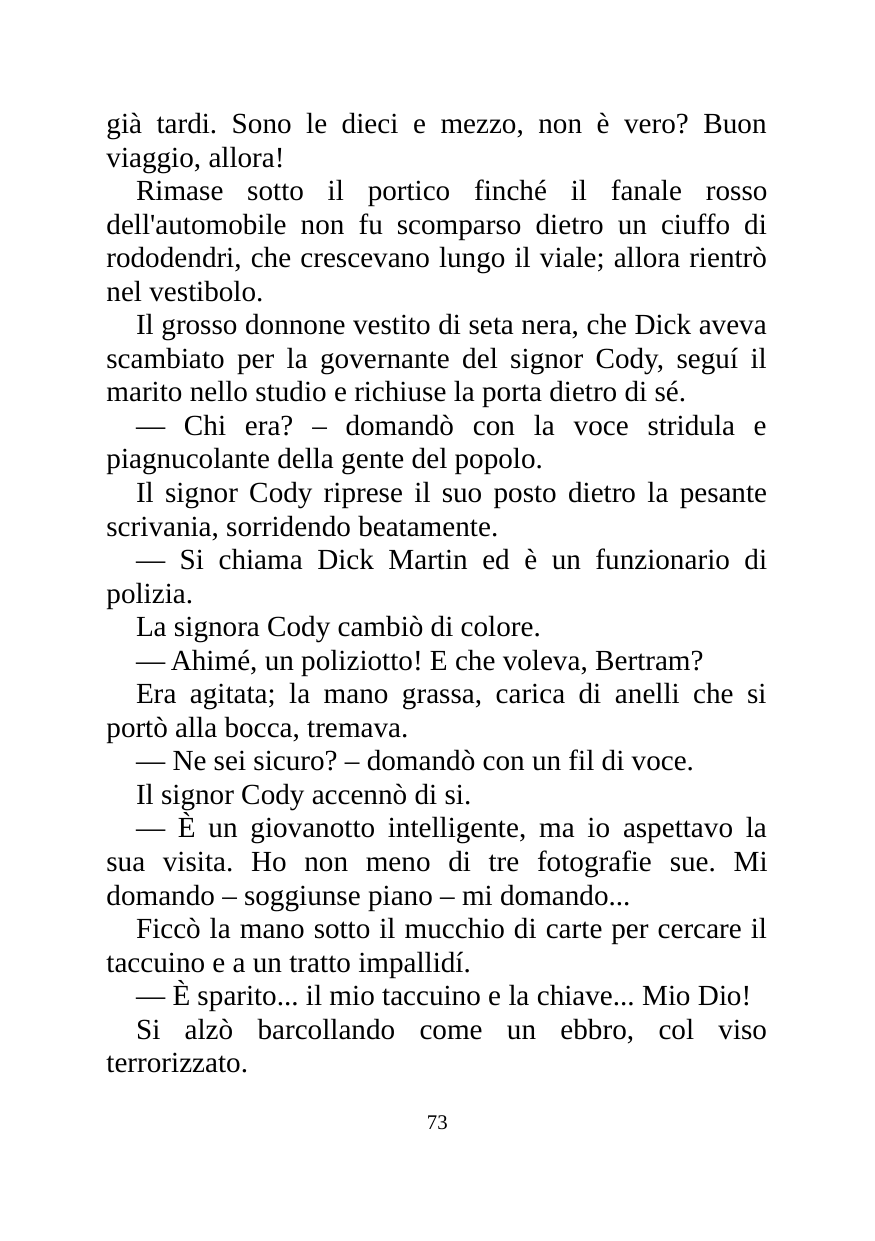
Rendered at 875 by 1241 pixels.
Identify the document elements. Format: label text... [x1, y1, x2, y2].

text Rimase sotto il portico finché il fanale rosso dell'automobile non fu scomparso dietro un ciuffo di rododendri, che crescevano lungo il viale; allora rientrò nel vestibolo. [106, 173, 768, 307]
text La signora Cody cambiò di colore. [106, 609, 768, 643]
text Il signor Cody riprese il suo posto dietro la pesante scrivania, sorridendo beatamente. [106, 475, 768, 542]
text — Chi era? – domandò con la voce stridula e piagnucolante della gente del popolo. [106, 408, 768, 475]
text già tardi. Sono le dieci e mezzo, non è vero? Buon viaggio, allora! [106, 106, 768, 173]
text Il signor Cody accennò di si. [106, 777, 768, 811]
text — Si chiama Dick Martin ed è un funzionario di polizia. [106, 542, 768, 609]
text Si alzò barcollando come un ebbro, col viso terrorizzato. [106, 1012, 768, 1079]
text Era agitata; la mano grassa, carica di anelli che si portò alla bocca, tremava. [106, 676, 768, 743]
text Il grosso donnone vestito di seta nera, che Dick aveva scambiato per la governante del signor Cody, seguí il marito nello studio e richiuse la porta dietro di sé. [106, 307, 768, 408]
text Ficcò la mano sotto il mucchio di carte per cercare il taccuino e a un tratto impallidí. [106, 911, 768, 978]
text — È sparito... il mio taccuino e la chiave... Mio Dio! [106, 978, 768, 1012]
text — Ne sei sicuro? – domandò con un fil di voce. [106, 743, 768, 777]
text — Ahimé, un poliziotto! E che voleva, Bertram? [106, 643, 768, 676]
text — È un giovanotto intelligente, ma io aspettavo la sua visita. Ho non meno di tre fotografie sue. Mi domando – soggiunse piano – mi domando... [106, 811, 768, 911]
